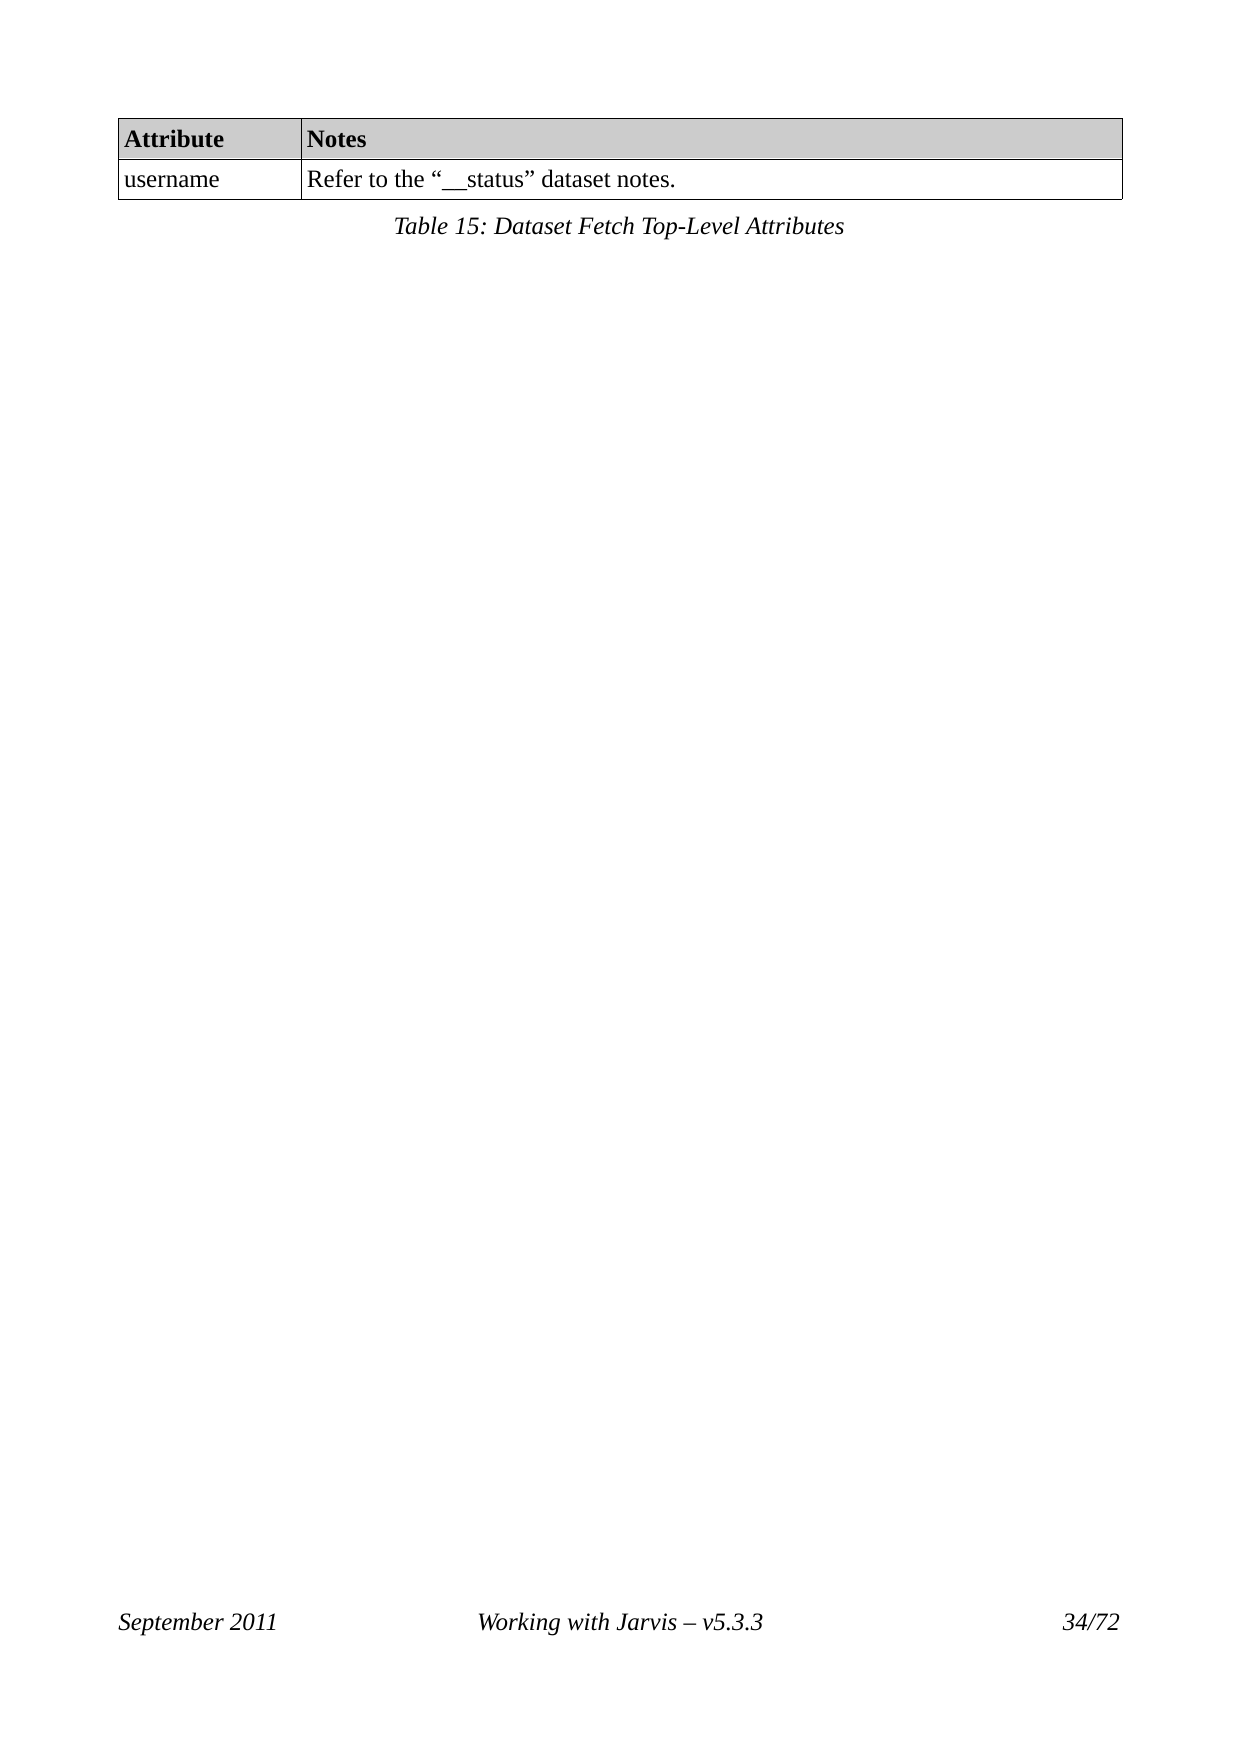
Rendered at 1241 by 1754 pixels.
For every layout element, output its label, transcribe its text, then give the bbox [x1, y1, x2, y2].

text Table 15: Dataset Fetch Top-Level Attributes [118, 211, 1122, 240]
table_header Notes [302, 119, 1122, 158]
table_cell username [119, 160, 301, 199]
table_cell Refer to the “__status” dataset notes. [302, 160, 1122, 199]
table_header Attribute [119, 119, 301, 158]
